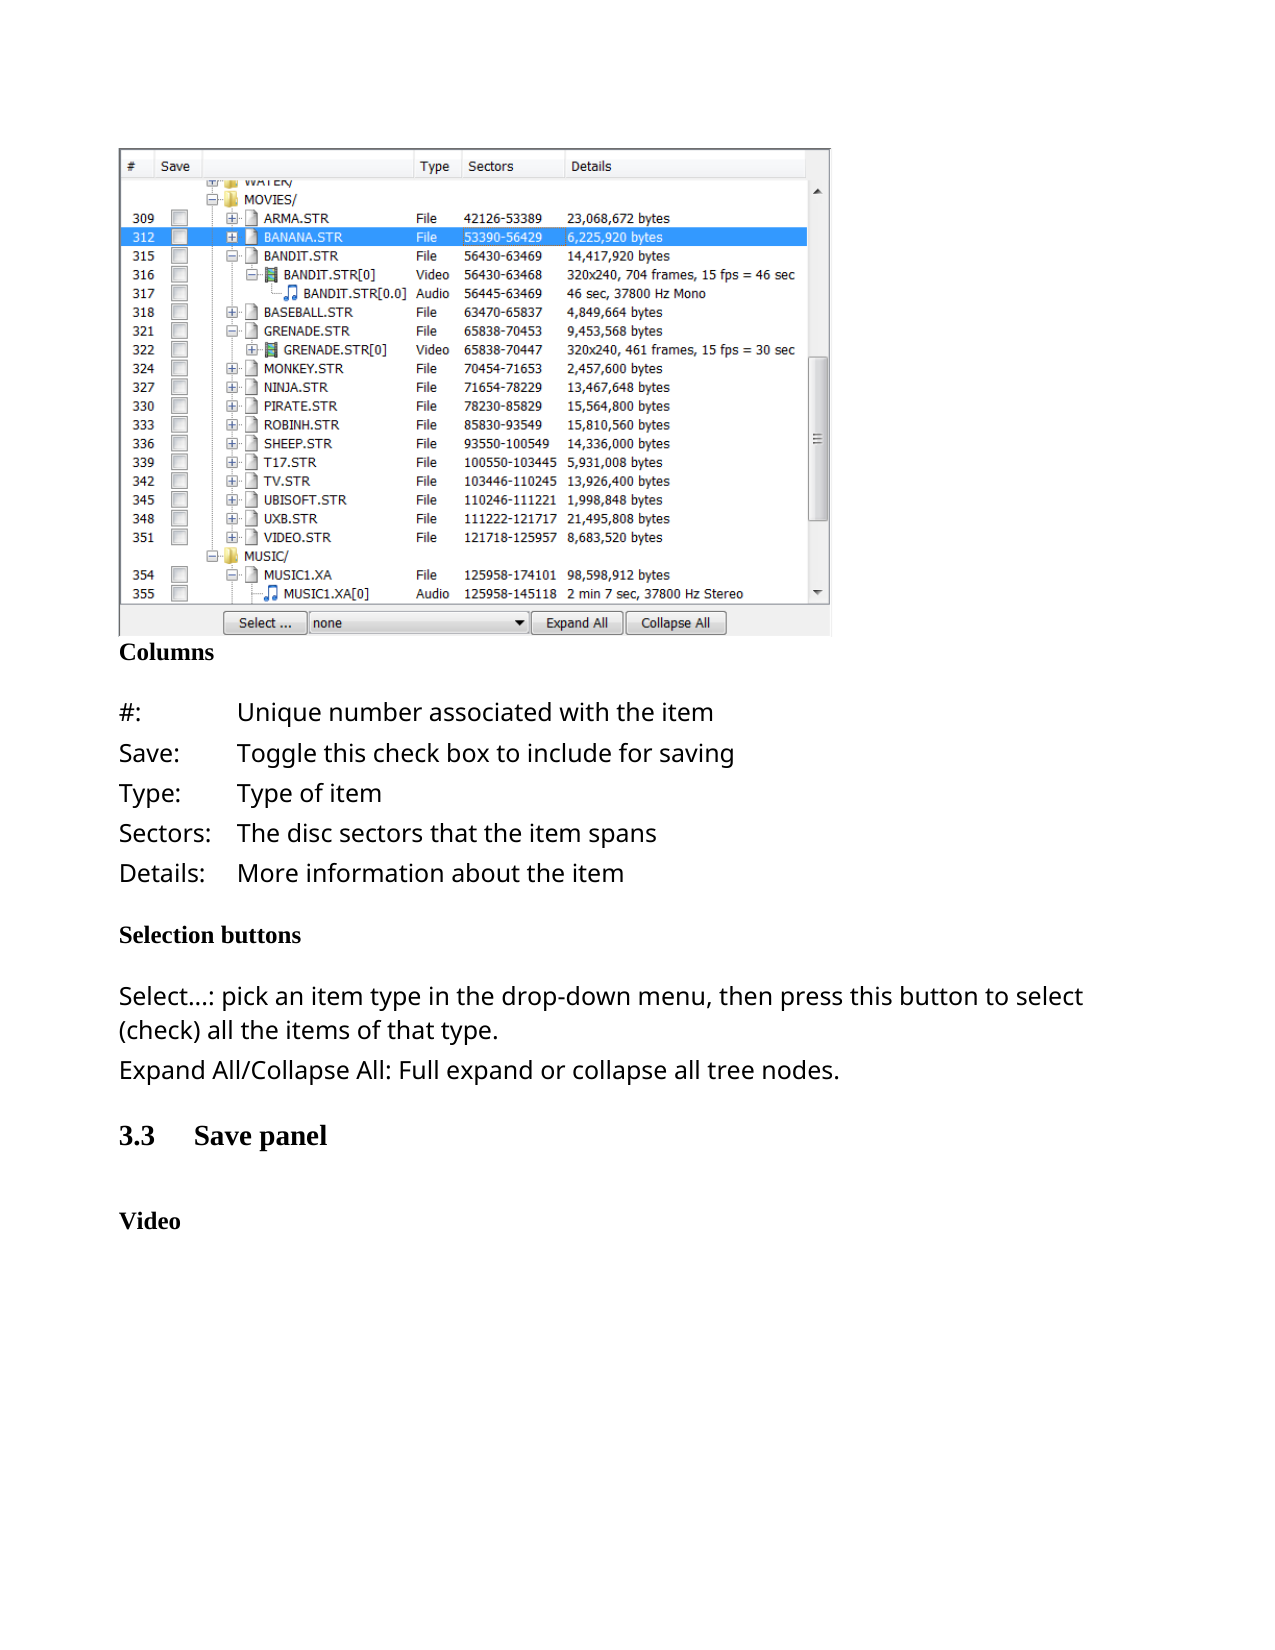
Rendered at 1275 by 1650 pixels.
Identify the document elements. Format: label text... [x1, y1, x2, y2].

text Save: Toggle this check box to include for saving [118, 735, 1156, 769]
text Select...: pick an item type in the drop-down menu, then press this button to select (check) all the items of that type. [118, 979, 1156, 1047]
picture [118, 148, 833, 637]
text Expand All/Collapse All: Full expand or collapse all tree nodes. [118, 1053, 1156, 1087]
text Type: Type of item [118, 775, 1156, 809]
subtitle Save panel [118, 1118, 1156, 1152]
subtitle Video [118, 1206, 1156, 1235]
text #: Unique number associated with the item [118, 695, 1156, 729]
text Details: More information about the item [118, 856, 1156, 889]
subtitle Columns [118, 637, 1156, 666]
text Sectors: The disc sectors that the item spans [118, 815, 1156, 849]
subtitle Selection buttons [118, 921, 1156, 949]
